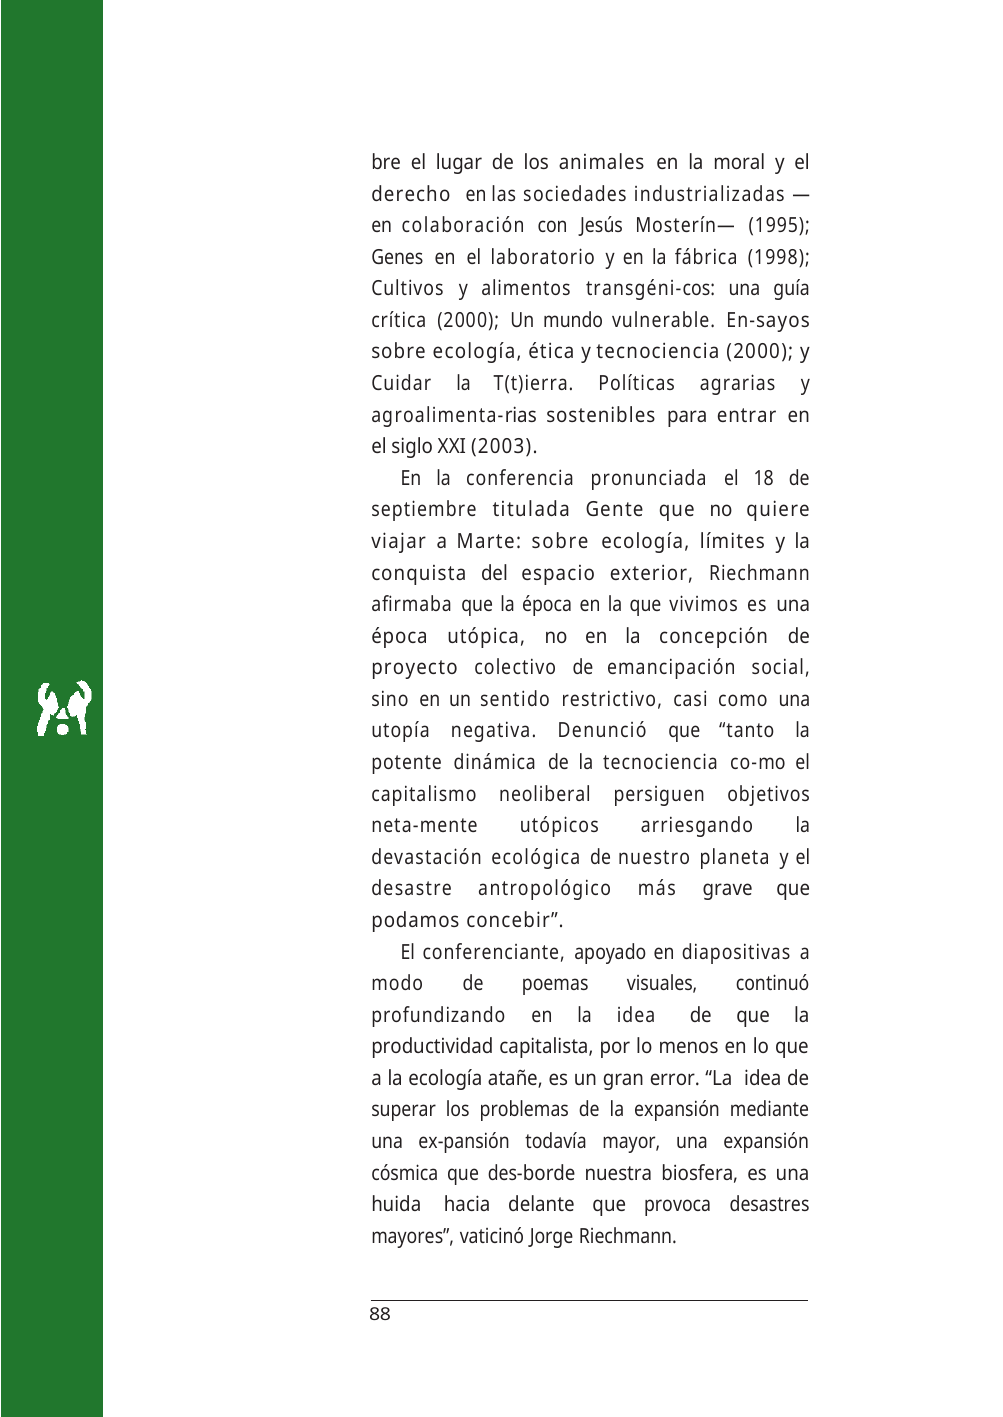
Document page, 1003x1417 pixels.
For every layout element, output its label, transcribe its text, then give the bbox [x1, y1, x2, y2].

text El conferenciante, apoyado en diapositivas a modo de poemas visuales, continuó profundizando en la idea de que la productividad capitalista, por lo menos en lo que a la ecología atañe, es un gran error. “La idea de superar los problemas de la expansión mediante una ex-pansión todavía mayor, una expansión cósmica que des-borde nuestra biosfera, es una huida hacia delante que provoca desastres mayores”, vaticinó Jorge Riechmann. [371, 937, 809, 1249]
text bre el lugar de los animales en la moral y el derecho en las sociedades industrializadas —en colaboración con Jesús Mosterín— (1995); Genes en el laboratorio y en la fábrica (1998); Cultivos y alimentos transgéni-cos: una guía crítica (2000); Un mundo vulnerable. En-sayos sobre ecología, ética y tecnociencia (2000); y Cuidar la T(t)ierra. Políticas agrarias y agroalimenta-rias sostenibles para entrar en el siglo XXI (2003). [371, 147, 810, 460]
text En la conferencia pronunciada el 18 de septiembre titulada Gente que no quiere viajar a Marte: sobre ecología, límites y la conquista del espacio exterior, Riechmann afirmaba que la época en la que vivimos es una época utópica, no en la concepción de proyecto colectivo de emancipación social, sino en un sentido restrictivo, casi como una utopía negativa. Denunció que “tanto la potente dinámica de la tecnociencia co-mo el capitalismo neoliberal persiguen objetivos neta-mente utópicos arriesgando la devastación ecológica de nuestro planeta y el desastre antropológico más grave que podamos concebir”. [371, 463, 810, 933]
